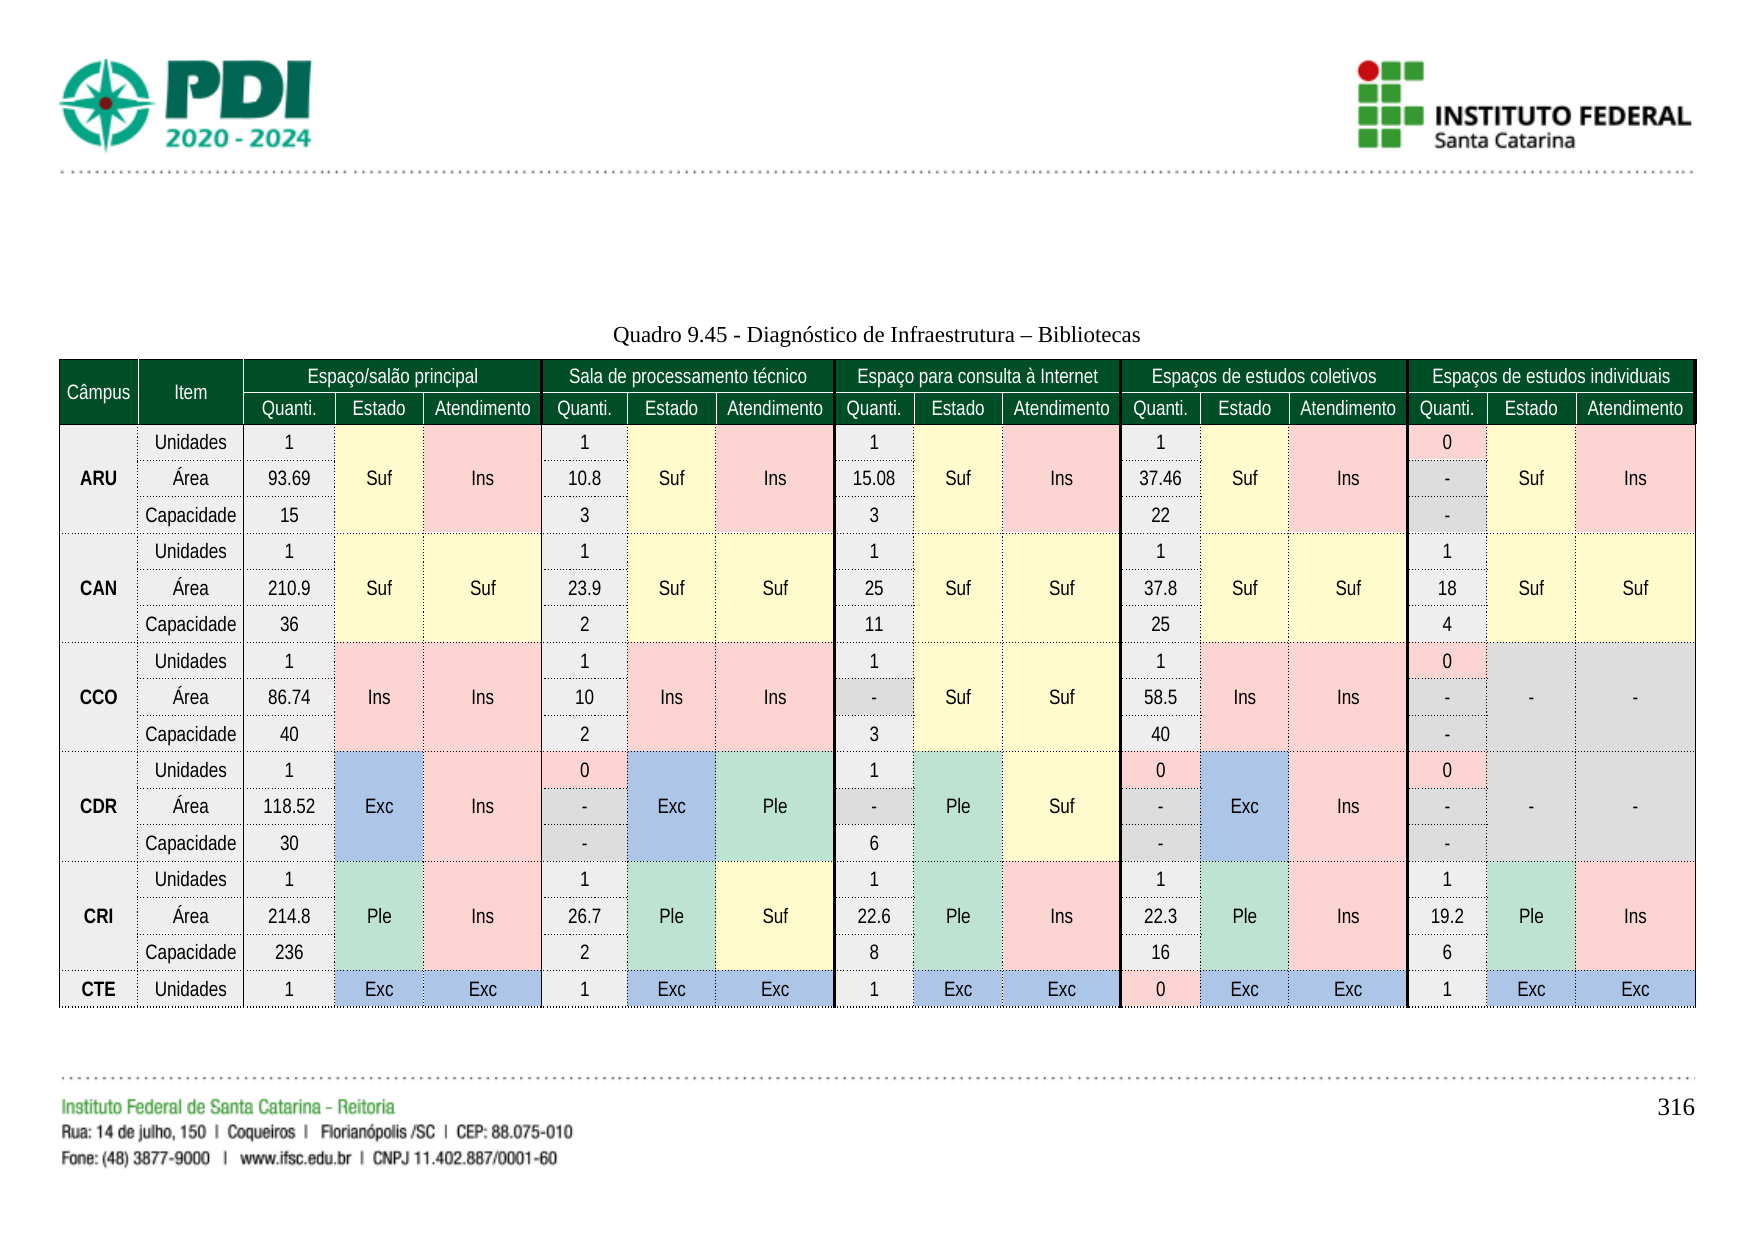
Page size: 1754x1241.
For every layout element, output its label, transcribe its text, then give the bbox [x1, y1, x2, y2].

table_cell 214,8 [244, 897, 335, 933]
table_cell Exc [627, 751, 716, 861]
table_cell 1 [1409, 861, 1487, 897]
table_cell 0 [1122, 970, 1200, 1006]
table_cell Unidades [138, 861, 243, 897]
table_cell 236 [244, 934, 335, 970]
table_cell 3 [836, 496, 914, 532]
table_cell 1 [1122, 642, 1200, 678]
table_cell Ins [716, 425, 833, 532]
table_cell CRI [60, 861, 138, 970]
table_cell Ins [1289, 425, 1406, 532]
table_cell Capacidade [138, 605, 243, 642]
table_cell CCO [60, 642, 138, 751]
table_cell Ins [1003, 425, 1119, 532]
table_cell Suf [1576, 533, 1695, 642]
table_header Espaços de estudos individuais [1409, 360, 1693, 392]
table_cell - [542, 788, 627, 824]
table_cell Ins [627, 642, 716, 751]
table_header Espaço/salão principal [244, 360, 540, 392]
picture [59, 59, 1695, 178]
table_cell 1 [1122, 533, 1200, 569]
table_cell 0 [1409, 425, 1487, 459]
table_cell 8 [836, 934, 914, 970]
table_header Espaço para consulta à Internet [836, 360, 1119, 392]
table_cell 36 [244, 605, 335, 642]
table_cell 1 [836, 425, 914, 459]
table_cell 1 [244, 970, 335, 1006]
table_cell - [1409, 460, 1487, 496]
table_cell 22,3 [1122, 897, 1200, 933]
table_cell - [542, 824, 627, 861]
table_cell 3 [542, 496, 627, 532]
table_cell 58,5 [1122, 678, 1200, 715]
table_cell Suf [1003, 642, 1119, 751]
table_cell Suf [914, 642, 1002, 751]
table_cell Exc [335, 970, 423, 1006]
table_cell 1 [542, 533, 627, 569]
table_cell Ins [1576, 425, 1695, 532]
table_cell Quanti. [543, 393, 627, 424]
table_cell 2 [542, 715, 627, 751]
table_cell Suf [335, 533, 423, 642]
table_header Câmpus [60, 360, 138, 424]
table_cell CTE [60, 970, 138, 1006]
table_cell Ins [424, 861, 541, 970]
table_cell 1 [836, 970, 914, 1006]
table_cell 1 [244, 642, 335, 678]
table_cell Suf [716, 533, 833, 642]
table_cell 1 [1122, 861, 1200, 897]
table_cell Estado [628, 393, 716, 424]
table_header Espaços de estudos coletivos [1122, 360, 1406, 392]
table_cell Estado [915, 393, 1002, 424]
table_cell Unidades [138, 533, 243, 569]
table_cell Unidades [138, 642, 243, 678]
picture [59, 1062, 1695, 1182]
table_cell 25 [836, 569, 914, 605]
table_cell 15,08 [836, 460, 914, 496]
table_cell - [1409, 824, 1487, 861]
table_cell Ins [1003, 861, 1119, 970]
table_cell Atendimento [1290, 393, 1406, 424]
table_cell Ins [424, 642, 541, 751]
table_cell Quanti. [1122, 393, 1200, 424]
table_cell - [1122, 788, 1200, 824]
table_cell Suf [424, 533, 541, 642]
table_cell - [1122, 824, 1200, 861]
table_cell 1 [836, 533, 914, 569]
table_cell 10,8 [542, 460, 627, 496]
table_cell 0 [1122, 751, 1200, 788]
table_cell Atendimento [1577, 393, 1693, 424]
table_cell Suf [1003, 533, 1119, 642]
table_cell 1 [244, 751, 335, 788]
table_cell 37,46 [1122, 460, 1200, 496]
table_cell 0 [1409, 642, 1487, 678]
table_cell Exc [335, 751, 423, 861]
table_cell - [1409, 678, 1487, 715]
table_cell Suf [1289, 533, 1406, 642]
table_cell 15 [244, 496, 335, 532]
table_cell Suf [1487, 533, 1576, 642]
table_cell Suf [914, 533, 1002, 642]
table_cell 1 [836, 751, 914, 788]
table_cell Exc [1200, 970, 1289, 1006]
table_cell - [1409, 788, 1487, 824]
table_cell Exc [914, 970, 1002, 1006]
table_cell Quanti. [1409, 393, 1487, 424]
table_cell 22,6 [836, 897, 914, 933]
table_cell Quanti. [836, 393, 914, 424]
table_cell Capacidade [138, 715, 243, 751]
table_cell Unidades [138, 425, 243, 459]
table_cell Estado [1488, 393, 1576, 424]
table_cell 6 [1409, 934, 1487, 970]
table_cell Unidades [138, 970, 243, 1006]
table_cell Ins [424, 751, 541, 861]
table_cell Ple [1200, 861, 1289, 970]
table_cell 3 [836, 715, 914, 751]
table_cell 11 [836, 605, 914, 642]
table_cell Ins [1200, 642, 1289, 751]
table_cell 19,2 [1409, 897, 1487, 933]
table_cell Suf [627, 533, 716, 642]
table_cell 26,7 [542, 897, 627, 933]
table_cell 4 [1409, 605, 1487, 642]
table_cell CDR [60, 751, 138, 861]
table_cell Ins [1576, 861, 1695, 970]
table_cell Exc [1576, 970, 1695, 1006]
table_cell CAN [60, 533, 138, 642]
table_cell Ins [1289, 861, 1406, 970]
table_cell - [1409, 496, 1487, 532]
table_cell 23,9 [542, 569, 627, 605]
table_cell 2 [542, 605, 627, 642]
table_cell Área [138, 788, 243, 824]
table_cell 1 [244, 425, 335, 459]
table_cell 40 [244, 715, 335, 751]
table_cell Exc [1487, 970, 1576, 1006]
table_cell 93,69 [244, 460, 335, 496]
table_cell - [1409, 715, 1487, 751]
table_cell 1 [244, 861, 335, 897]
table_cell Exc [716, 970, 833, 1006]
table_cell 1 [542, 970, 627, 1006]
table_cell Atendimento [717, 393, 833, 424]
table_cell 118,52 [244, 788, 335, 824]
table_cell 210,9 [244, 569, 335, 605]
table_cell - [1576, 751, 1695, 861]
table_cell ARU [60, 425, 138, 532]
table_cell Ple [627, 861, 716, 970]
table_cell Suf [335, 425, 423, 532]
table_cell 1 [542, 425, 627, 459]
table_cell 1 [836, 861, 914, 897]
table_cell Exc [1200, 751, 1289, 861]
table_cell 1 [836, 642, 914, 678]
table_cell - [1487, 642, 1576, 751]
table_cell - [836, 678, 914, 715]
table_cell Suf [1003, 751, 1119, 861]
table_header Sala de processamento técnico [543, 360, 833, 392]
table_cell Exc [1003, 970, 1119, 1006]
table_cell Ins [1289, 642, 1406, 751]
table_cell 25 [1122, 605, 1200, 642]
table_cell Ple [914, 751, 1002, 861]
table_cell Ins [1289, 751, 1406, 861]
table_cell 22 [1122, 496, 1200, 532]
table_cell Exc [1289, 970, 1406, 1006]
table_cell Ins [424, 425, 541, 532]
table_cell 1 [542, 642, 627, 678]
table_cell Unidades [138, 751, 243, 788]
table_cell Suf [627, 425, 716, 532]
table_cell Exc [627, 970, 716, 1006]
table_cell 0 [1409, 751, 1487, 788]
table_cell 40 [1122, 715, 1200, 751]
table_cell Ple [716, 751, 833, 861]
table_cell Capacidade [138, 934, 243, 970]
table_cell - [1576, 642, 1695, 751]
table_cell 1 [1409, 533, 1487, 569]
table_cell 18 [1409, 569, 1487, 605]
table_header Item [139, 360, 243, 424]
text Quadro 9.45 - Diagnóstico de Infraestrutura – Bibliotecas [59, 321, 1695, 347]
table_cell Área [138, 460, 243, 496]
table_cell 6 [836, 824, 914, 861]
table_cell Área [138, 569, 243, 605]
table_cell Suf [914, 425, 1002, 532]
table_cell 10 [542, 678, 627, 715]
table_cell Exc [424, 970, 541, 1006]
table_cell - [1487, 751, 1576, 861]
table_cell Suf [1487, 425, 1576, 532]
table_cell Atendimento [1003, 393, 1119, 424]
table_cell Estado [336, 393, 423, 424]
table_cell 2 [542, 934, 627, 970]
table_cell Ins [716, 642, 833, 751]
table_cell 1 [1122, 425, 1200, 459]
table_cell - [836, 788, 914, 824]
table_cell Atendimento [424, 393, 540, 424]
table_cell 0 [542, 751, 627, 788]
table_cell Área [138, 897, 243, 933]
table_cell Área [138, 678, 243, 715]
table_cell 30 [244, 824, 335, 861]
table_cell Suf [1200, 425, 1289, 532]
table_cell Suf [1200, 533, 1289, 642]
table_cell Ple [335, 861, 423, 970]
table_cell 1 [1409, 970, 1487, 1006]
table_cell 16 [1122, 934, 1200, 970]
table_cell Quanti. [244, 393, 335, 424]
table_cell Estado [1201, 393, 1289, 424]
table_cell Capacidade [138, 496, 243, 532]
table_cell Ple [1487, 861, 1576, 970]
table_cell Suf [716, 861, 833, 970]
table_cell Capacidade [138, 824, 243, 861]
table_cell Ple [914, 861, 1002, 970]
table_cell 86,74 [244, 678, 335, 715]
table_cell 37,8 [1122, 569, 1200, 605]
table_cell 1 [244, 533, 335, 569]
table_cell Ins [335, 642, 423, 751]
table_cell 1 [542, 861, 627, 897]
